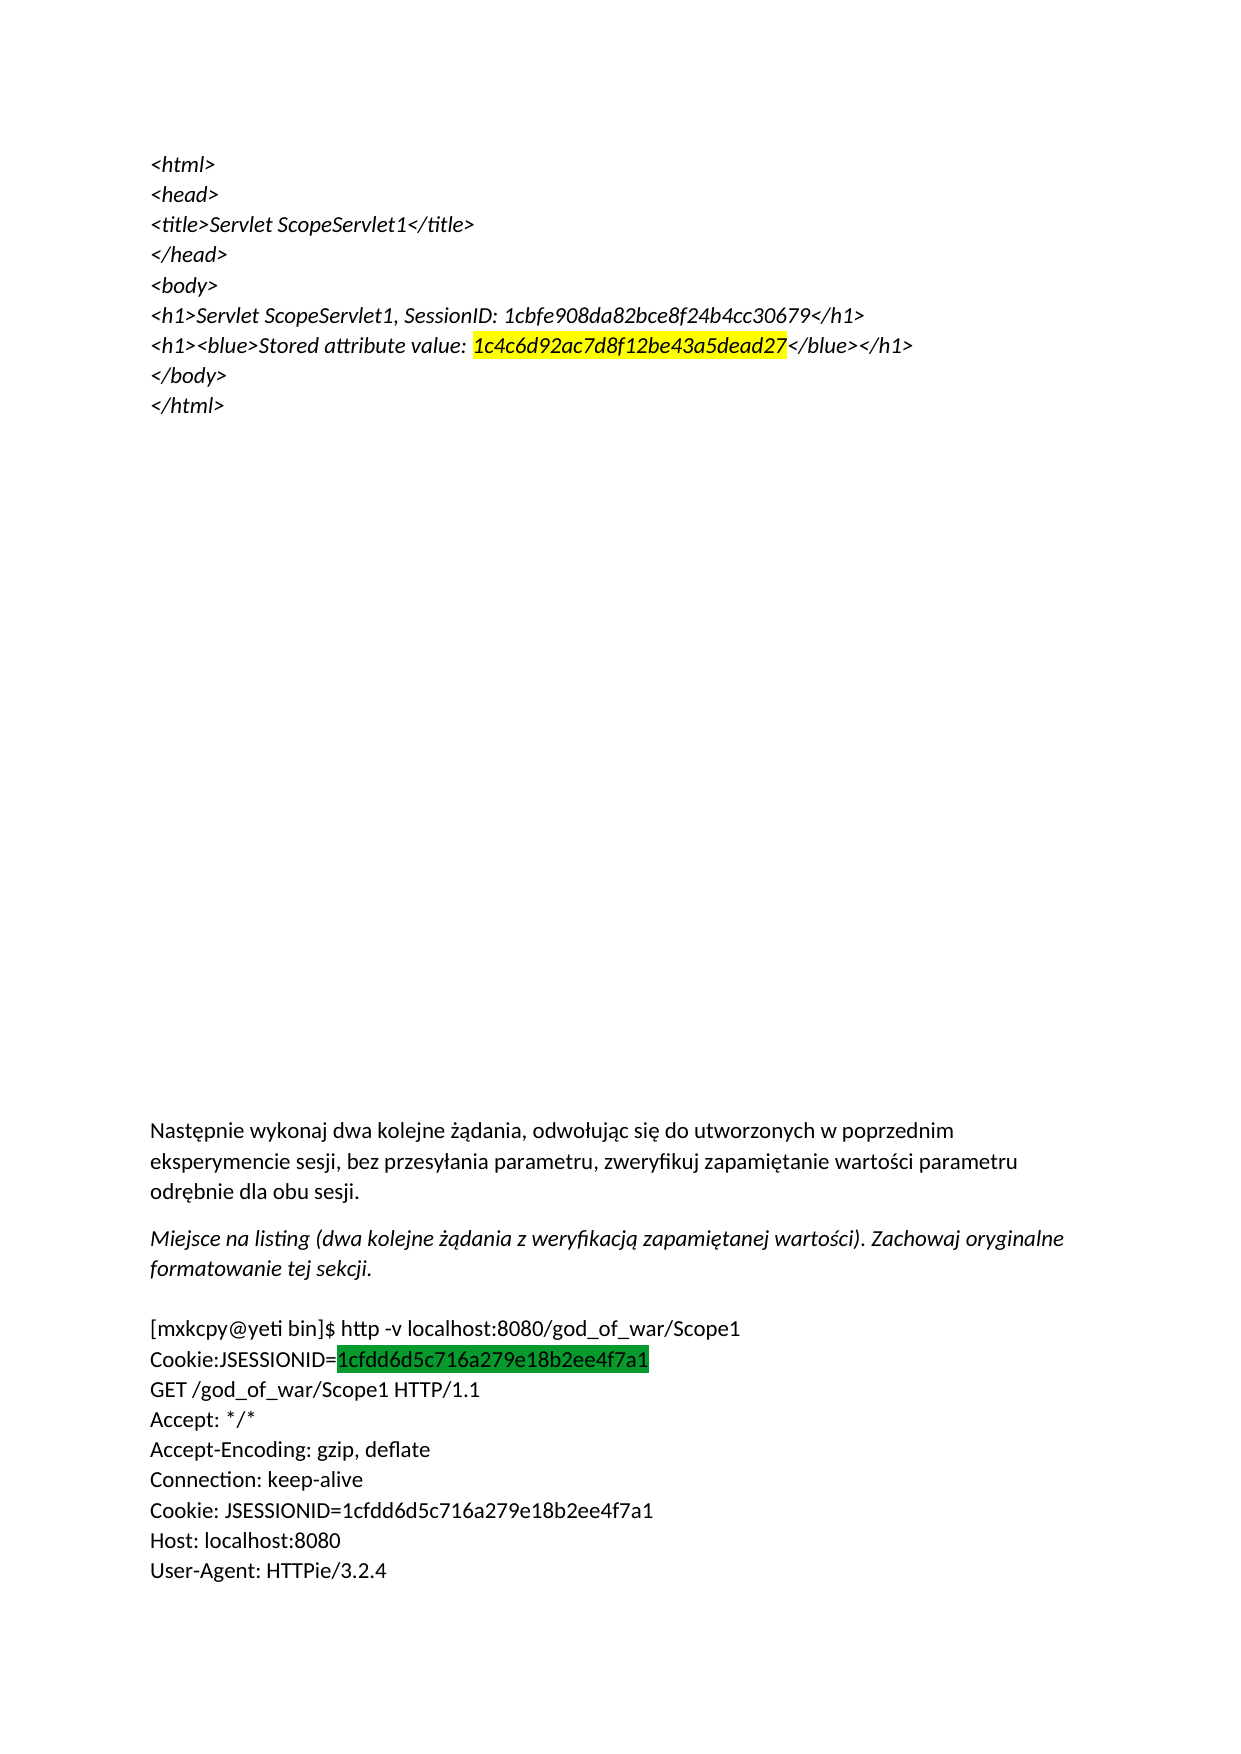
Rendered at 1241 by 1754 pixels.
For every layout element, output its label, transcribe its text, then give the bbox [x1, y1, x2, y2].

text Connection: keep-alive [150, 1466, 1090, 1494]
text Accept-Encoding: gzip, deflate [150, 1435, 1090, 1463]
text <head> [150, 180, 1090, 208]
text <h1>Servlet ScopeServlet1, SessionID: 1cbfe908da82bce8f24b4cc30679</h1> [150, 301, 1090, 329]
text <html> [150, 150, 1090, 178]
text GET /god_of_war/Scope1 HTTP/1.1 [150, 1375, 1090, 1403]
text </body> [150, 361, 1090, 389]
text Host: localhost:8080 [150, 1526, 1090, 1554]
text <title>Servlet ScopeServlet1</title> [150, 210, 1090, 238]
text </head> [150, 241, 1090, 269]
text Cookie: JSESSIONID=1cfdd6d5c716a279e18b2ee4f7a1 [150, 1496, 1090, 1524]
text Accept: */* [150, 1405, 1090, 1433]
text <body> [150, 271, 1090, 299]
text Miejsce na listing (dwa kolejne żądania z weryfikacją zapamiętanej wartości). Zachowaj oryginalne formatowanie tej sekcji. [mxkcpy@yeti bin]$ http -v localhost:8080/god_of_war/Scope1 Cookie:JSESSIONID=1cfdd6d5c716a279e18b2ee4f7a1 [150, 1224, 1090, 1373]
text Następnie wykonaj dwa kolejne żądania, odwołując się do utworzonych w poprzednim eksperymencie sesji, bez przesyłania parametru, zweryfikuj zapamiętanie wartości parametru odrębnie dla obu sesji. [150, 1117, 1090, 1205]
text </html> [150, 392, 1090, 1114]
text <h1><blue>Stored attribute value: 1c4c6d92ac7d8f12be43a5dead27</blue></h1> [150, 331, 1090, 359]
text User-Agent: HTTPie/3.2.4 [150, 1556, 1090, 1584]
